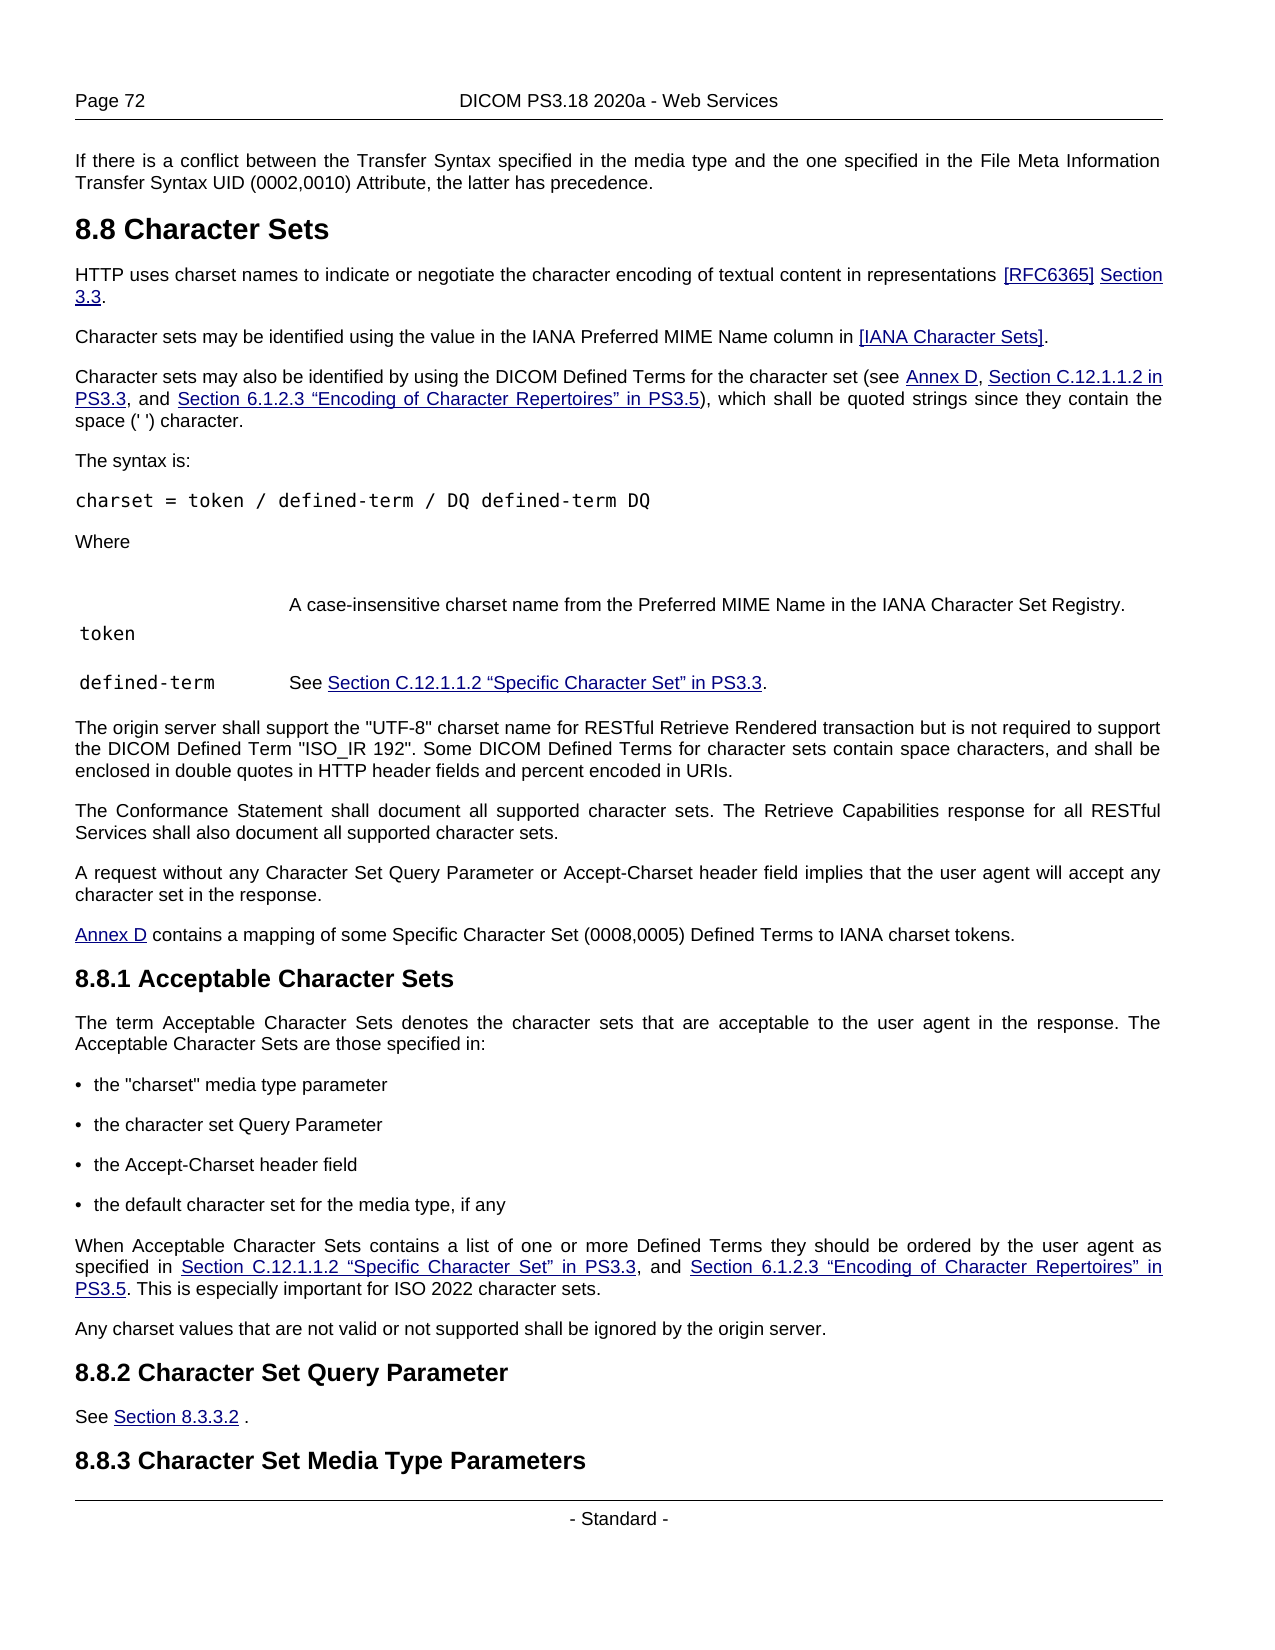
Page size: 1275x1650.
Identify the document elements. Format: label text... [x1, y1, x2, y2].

text When Acceptable Character Sets contains a list of one or more Defined Terms they should be ordered by the user agent as specified in Section C.12.1.1.2 “Specific Character Set” in PS3.3, and Section 6.1.2.3 “Encoding of Character Repertoires” in PS3.5. This is especially important for ISO 2022 character sets. [75, 1234, 1162, 1299]
text If there is a conflict between the Transfer Syntax specified in the media type and the one specified in the File Meta Information Transfer Syntax UID (0002,0010) Attribute, the latter has precedence. [75, 150, 1162, 193]
text • the "charset" media type parameter [75, 1073, 1162, 1095]
text • the character set Query Parameter [75, 1114, 1162, 1135]
text The origin server shall support the "UTF-8" charset name for RESTful Retrieve Rendered transaction but is not required to support the DICOM Defined Term "ISO_IR 192". Some DICOM Defined Terms for character sets contain space characters, and shall be enclosed in double quotes in HTTP header fields and percent encoded in URIs. [75, 716, 1162, 781]
table_header token [75, 571, 285, 649]
text See Section 8.3.3.2 . [75, 1406, 1162, 1427]
text • the Accept-Charset header field [75, 1154, 1162, 1176]
text • the default character set for the media type, if any [75, 1194, 1162, 1216]
text 8.8 Character Sets [75, 212, 1162, 245]
table_header A case-insensitive charset name from the Preferred MIME Name in the IANA Character Set Registry. [285, 571, 1162, 649]
text Annex D contains a mapping of some Specific Character Set (0008,0005) Defined Terms to IANA charset tokens. [75, 924, 1162, 945]
text A request without any Character Set Query Parameter or Accept-Charset header field implies that the user agent will accept any character set in the response. [75, 862, 1162, 905]
text Any charset values that are not valid or not supported shall be ignored by the origin server. [75, 1318, 1162, 1339]
text Character sets may also be identified by using the DICOM Defined Terms for the character set (see Annex D, Section C.12.1.1.2 in PS3.3, and Section 6.1.2.3 “Encoding of Character Repertoires” in PS3.5), which shall be quoted strings since they contain the space (' ') character. [75, 366, 1162, 431]
text 8.8.2 Character Set Query Parameter [75, 1358, 1162, 1387]
table_cell See Section C.12.1.1.2 “Specific Character Set” in PS3.3. [285, 649, 1162, 698]
text The syntax is: [75, 450, 1162, 471]
text charset = token / defined-term / DQ defined-term DQ [75, 490, 1162, 512]
text The Conformance Statement shall document all supported character sets. The Retrieve Capabilities response for all RESTful Services shall also document all supported character sets. [75, 800, 1162, 843]
text 8.8.1 Acceptable Character Sets [75, 964, 1162, 993]
text Character sets may be identified using the value in the IANA Preferred MIME Name column in [IANA Character Sets]. [75, 326, 1162, 348]
table_cell defined-term [75, 649, 285, 698]
text 8.8.3 Character Set Media Type Parameters [75, 1446, 1162, 1475]
text Where [75, 531, 1162, 552]
text HTTP uses charset names to indicate or negotiate the character encoding of textual content in representations [RFC6365] Section 3.3. [75, 264, 1162, 307]
text The term Acceptable Character Sets denotes the character sets that are acceptable to the user agent in the response. The Acceptable Character Sets are those specified in: [75, 1011, 1162, 1054]
